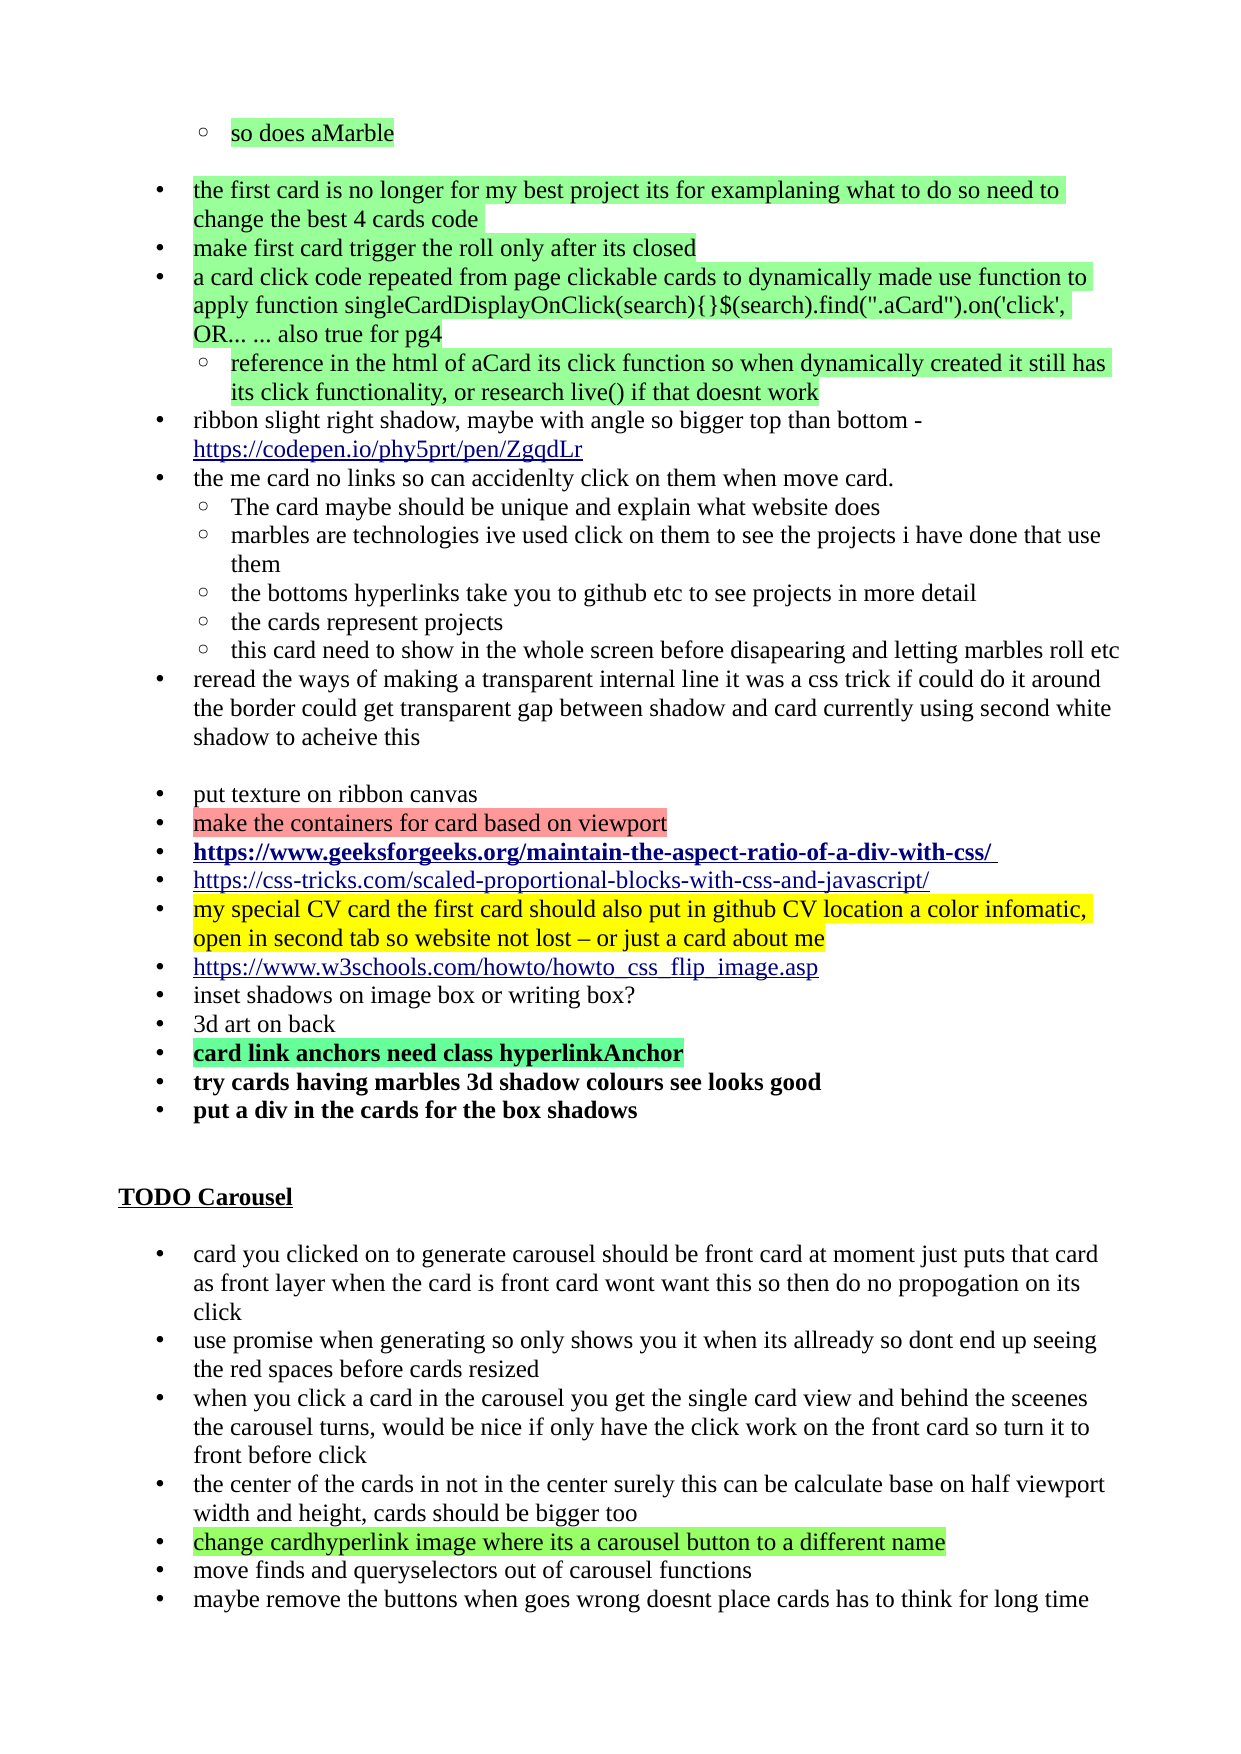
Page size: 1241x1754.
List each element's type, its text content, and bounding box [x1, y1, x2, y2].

list https://www.geeksforgeeks.org/maintain-the-aspect-ratio-of-a-div-with-css/ [156, 837, 1122, 866]
list reference in the html of aCard its click function so when dynamically created it still has its click functionality, or research live() if that doesnt work [193, 348, 1122, 406]
list make the containers for card based on viewport [156, 808, 1122, 837]
list a card click code repeated from page clickable cards to dynamically made use function to apply function singleCardDisplayOnClick(search){}$(search).find(".aCard").on('click', OR... ... also true for pg4 [156, 262, 1122, 348]
list 3d art on back [156, 1009, 1122, 1038]
list https://www.w3schools.com/howto/howto_css_flip_image.asp [156, 952, 1122, 981]
list change cardhyperlink image where its a carousel button to a different name [156, 1527, 1122, 1556]
text TODO Carousel [118, 1182, 1122, 1211]
list the first card is no longer for my best project its for examplaning what to do so need to change the best 4 cards code [156, 176, 1122, 233]
list my special CV card the first card should also put in github CV location a color infomatic, open in second tab so website not lost – or just a card about me [156, 894, 1122, 952]
list The card maybe should be unique and explain what website does [193, 492, 1122, 521]
list put a div in the cards for the box shadows [156, 1096, 1122, 1124]
list the bottoms hyperlinks take you to github etc to see projects in more detail [193, 578, 1122, 607]
list move finds and queryselectors out of carousel functions [156, 1556, 1122, 1584]
list card you clicked on to generate carousel should be front card at moment just puts that card as front layer when the card is front card wont want this so then do no propogation on its click [156, 1239, 1122, 1326]
list maybe remove the buttons when goes wrong doesnt place cards has to think for long time [156, 1584, 1122, 1613]
list inset shadows on image box or writing box? [156, 981, 1122, 1009]
list when you click a card in the carousel you get the single card view and behind the sceenes the carousel turns, would be nice if only have the click work on the front card so turn it to front before click [156, 1383, 1122, 1469]
list the center of the cards in not in the center surely this can be calculate base on half viewport width and height, cards should be bigger too [156, 1469, 1122, 1527]
list the cards represent projects [193, 607, 1122, 636]
list the me card no links so can accidenlty click on them when move card. [156, 463, 1122, 492]
list marbles are technologies ive used click on them to see the projects i have done that use them [193, 521, 1122, 578]
list use promise when generating so only shows you it when its allready so dont end up seeing the red spaces before cards resized [156, 1326, 1122, 1383]
list make first card trigger the roll only after its closed [156, 233, 1122, 262]
list this card need to show in the whole screen before disapearing and letting marbles roll etc [193, 636, 1122, 664]
list https://css-tricks.com/scaled-proportional-blocks-with-css-and-javascript/ [156, 866, 1122, 894]
list ribbon slight right shadow, maybe with angle so bigger top than bottom - https://codepen.io/phy5prt/pen/ZgqdLr [156, 406, 1122, 463]
list try cards having marbles 3d shadow colours see looks good [156, 1067, 1122, 1096]
list reread the ways of making a transparent internal line it was a css trick if could do it around the border could get transparent gap between shadow and card currently using second white shadow to acheive this [156, 664, 1122, 751]
list so does aMarble [193, 118, 1122, 147]
list card link anchors need class hyperlinkAnchor [156, 1038, 1122, 1067]
list put texture on ribbon canvas [156, 779, 1122, 808]
